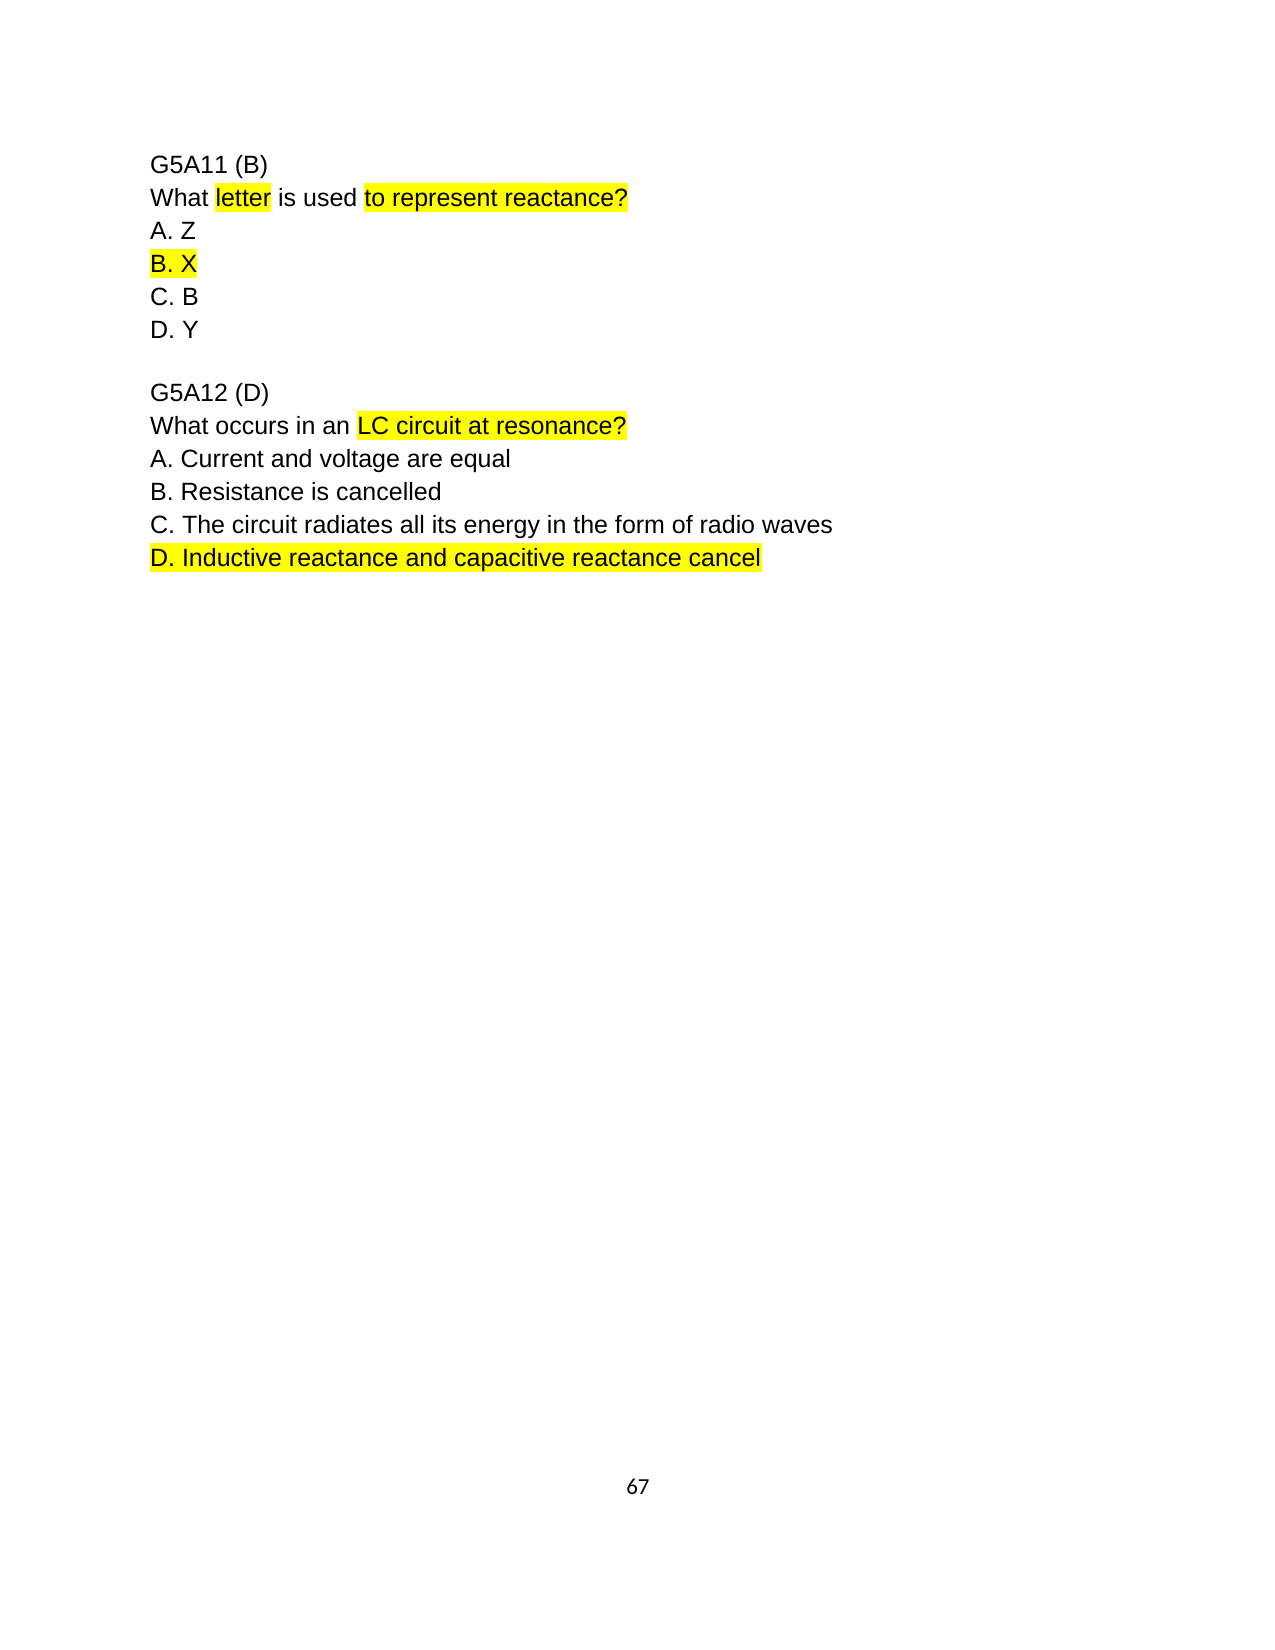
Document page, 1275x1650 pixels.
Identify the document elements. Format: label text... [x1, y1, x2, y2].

text G5A11 (B) What letter is used to represent reactance? A. Z B. X C. B D. Y [150, 150, 1125, 344]
text G5A12 (D) What occurs in an LC circuit at resonance? A. Current and voltage are equal B. Resistance is cancelled C. The circuit radiates all its energy in the form of radio waves D. Inductive reactance and capacitive reactance cancel [150, 378, 1125, 572]
